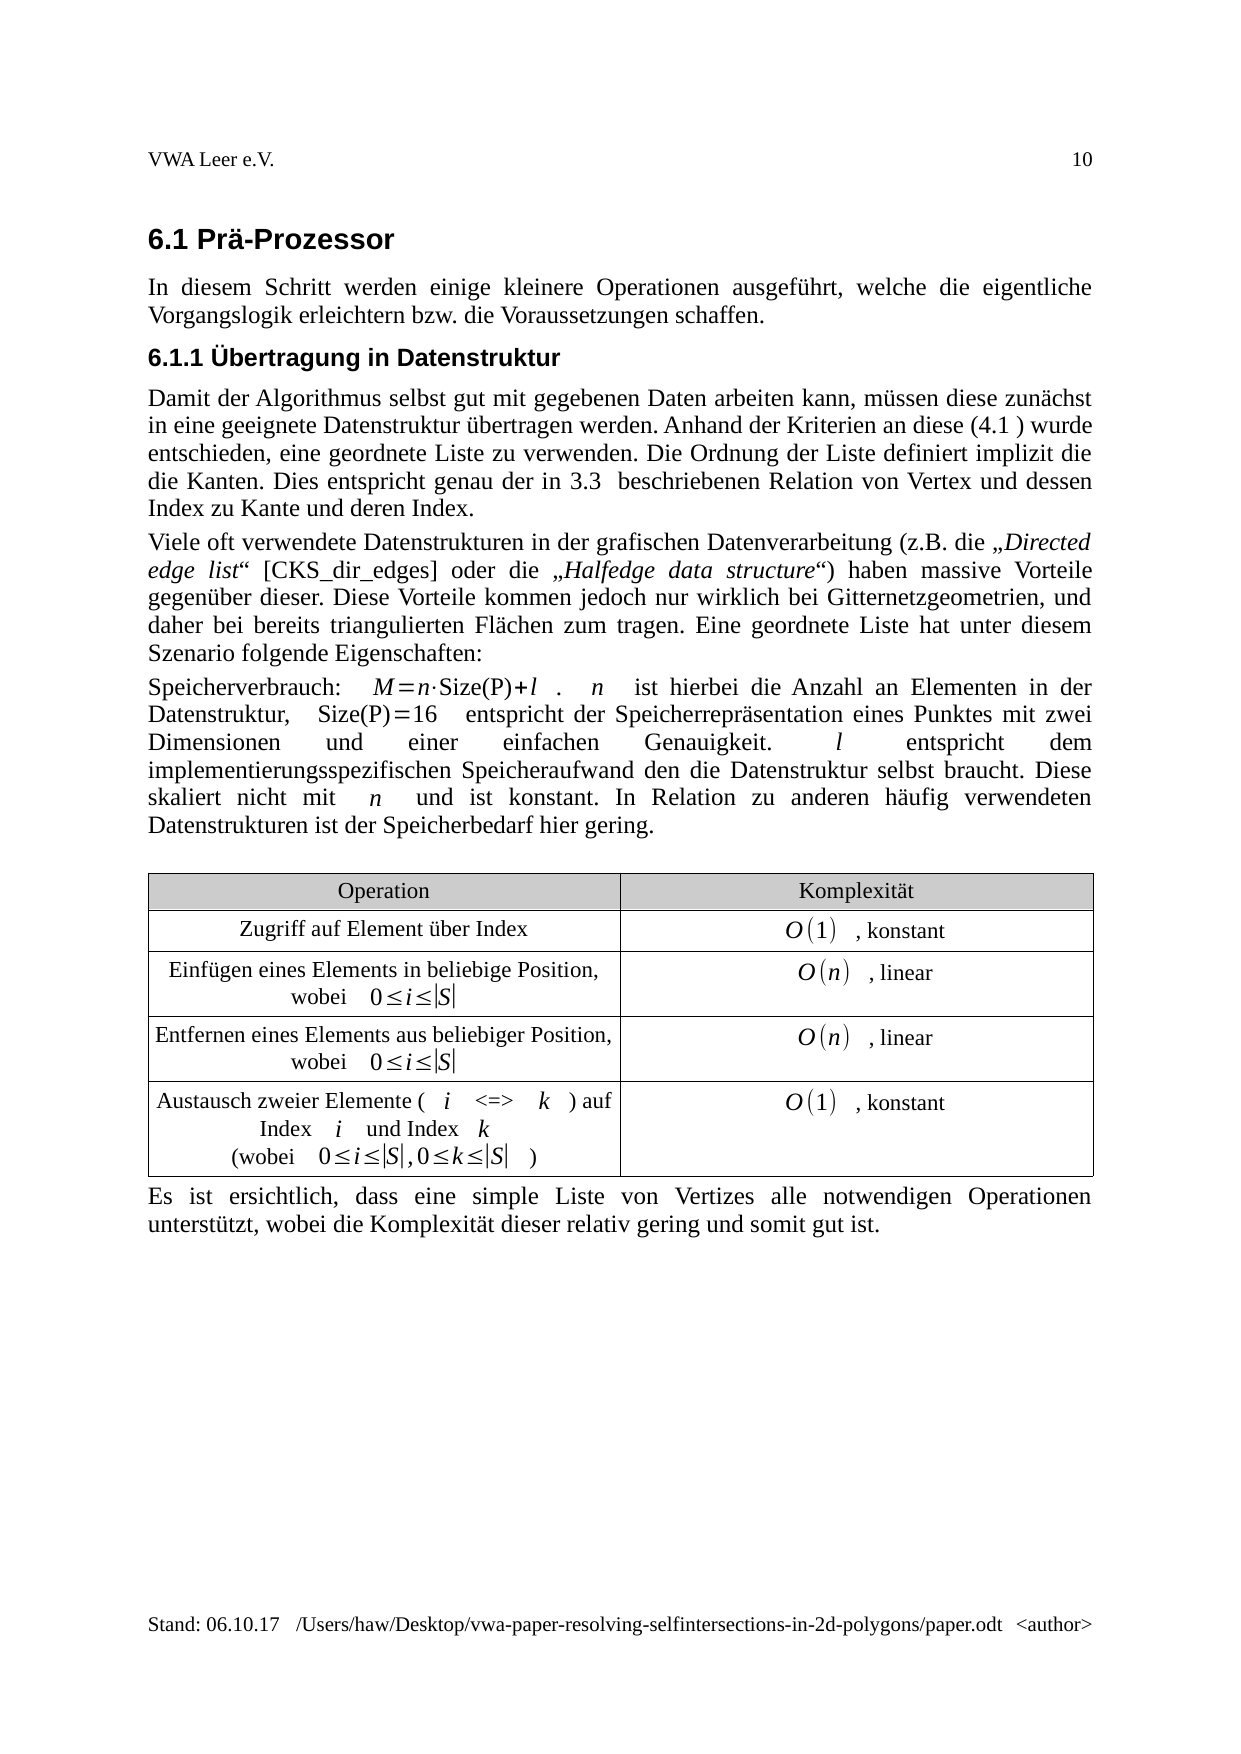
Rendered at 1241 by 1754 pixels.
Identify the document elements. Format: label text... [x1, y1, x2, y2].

table_cell Einfügen eines Elements in beliebige Position, wobei [149, 952, 620, 1016]
table_header Operation [149, 874, 620, 909]
table_header Komplexität [621, 874, 1093, 909]
subtitle Prä-Prozessor [148, 223, 1093, 256]
table_cell , konstant [621, 911, 1093, 951]
text Damit der Algorithmus selbst gut mit gegebenen Daten arbeiten kann, müssen diese zunächst in eine geeignete Datenstruktur übertragen werden. Anhand der Kriterien an diese (4.1) wurde entschieden, eine geordnete Liste zu verwenden. Die Ordnung der Liste definiert implizit die die Kanten. Dies entspricht genau der in 3.3 beschriebenen Relation von Vertex und dessen Index zu Kante und deren Index. [148, 384, 1093, 522]
table_cell , konstant [621, 1082, 1093, 1176]
table_cell , linear [621, 1017, 1093, 1081]
table_cell , linear [621, 952, 1093, 1016]
table_cell Austausch zweier Elemente ( <=> ) auf Index und Index (wobei ) [149, 1082, 620, 1176]
text Speicherverbrauch: . ist hierbei die Anzahl an Elementen in der Datenstruktur, entspricht der Speicherrepräsentation eines Punktes mit zwei Dimensionen und einer einfachen Genauigkeit. entspricht dem implementierungsspezifischen Speicheraufwand den die Datenstruktur selbst braucht. Diese skaliert nicht mit und ist konstant. In Relation zu anderen häufig verwendeten Datenstrukturen ist der Speicherbedarf hier gering. [148, 673, 1093, 839]
text Es ist ersichtlich, dass eine simple Liste von Vertizes alle notwendigen Operationen unterstützt, wobei die Komplexität dieser relativ gering und somit gut ist. [148, 1182, 1093, 1238]
table_cell Entfernen eines Elements aus beliebiger Position, wobei [149, 1017, 620, 1081]
text Viele oft verwendete Datenstrukturen in der grafischen Datenverarbeitung (z.B. die „Directed edge list“ [CKS_dir_edges] oder die „Halfedge data structure“) haben massive Vorteile gegenüber dieser. Diese Vorteile kommen jedoch nur wirklich bei Gitternetzgeometrien, und daher bei bereits triangulierten Flächen zum tragen. Eine geordnete Liste hat unter diesem Szenario folgende Eigenschaften: [148, 528, 1093, 667]
subtitle Übertragung in Datenstruktur [148, 344, 1093, 372]
text In diesem Schritt werden einige kleinere Operationen ausgeführt, welche die eigentliche Vorgangslogik erleichtern bzw. die Voraussetzungen schaffen. [148, 273, 1093, 329]
table_cell Zugriff auf Element über Index [149, 911, 620, 951]
